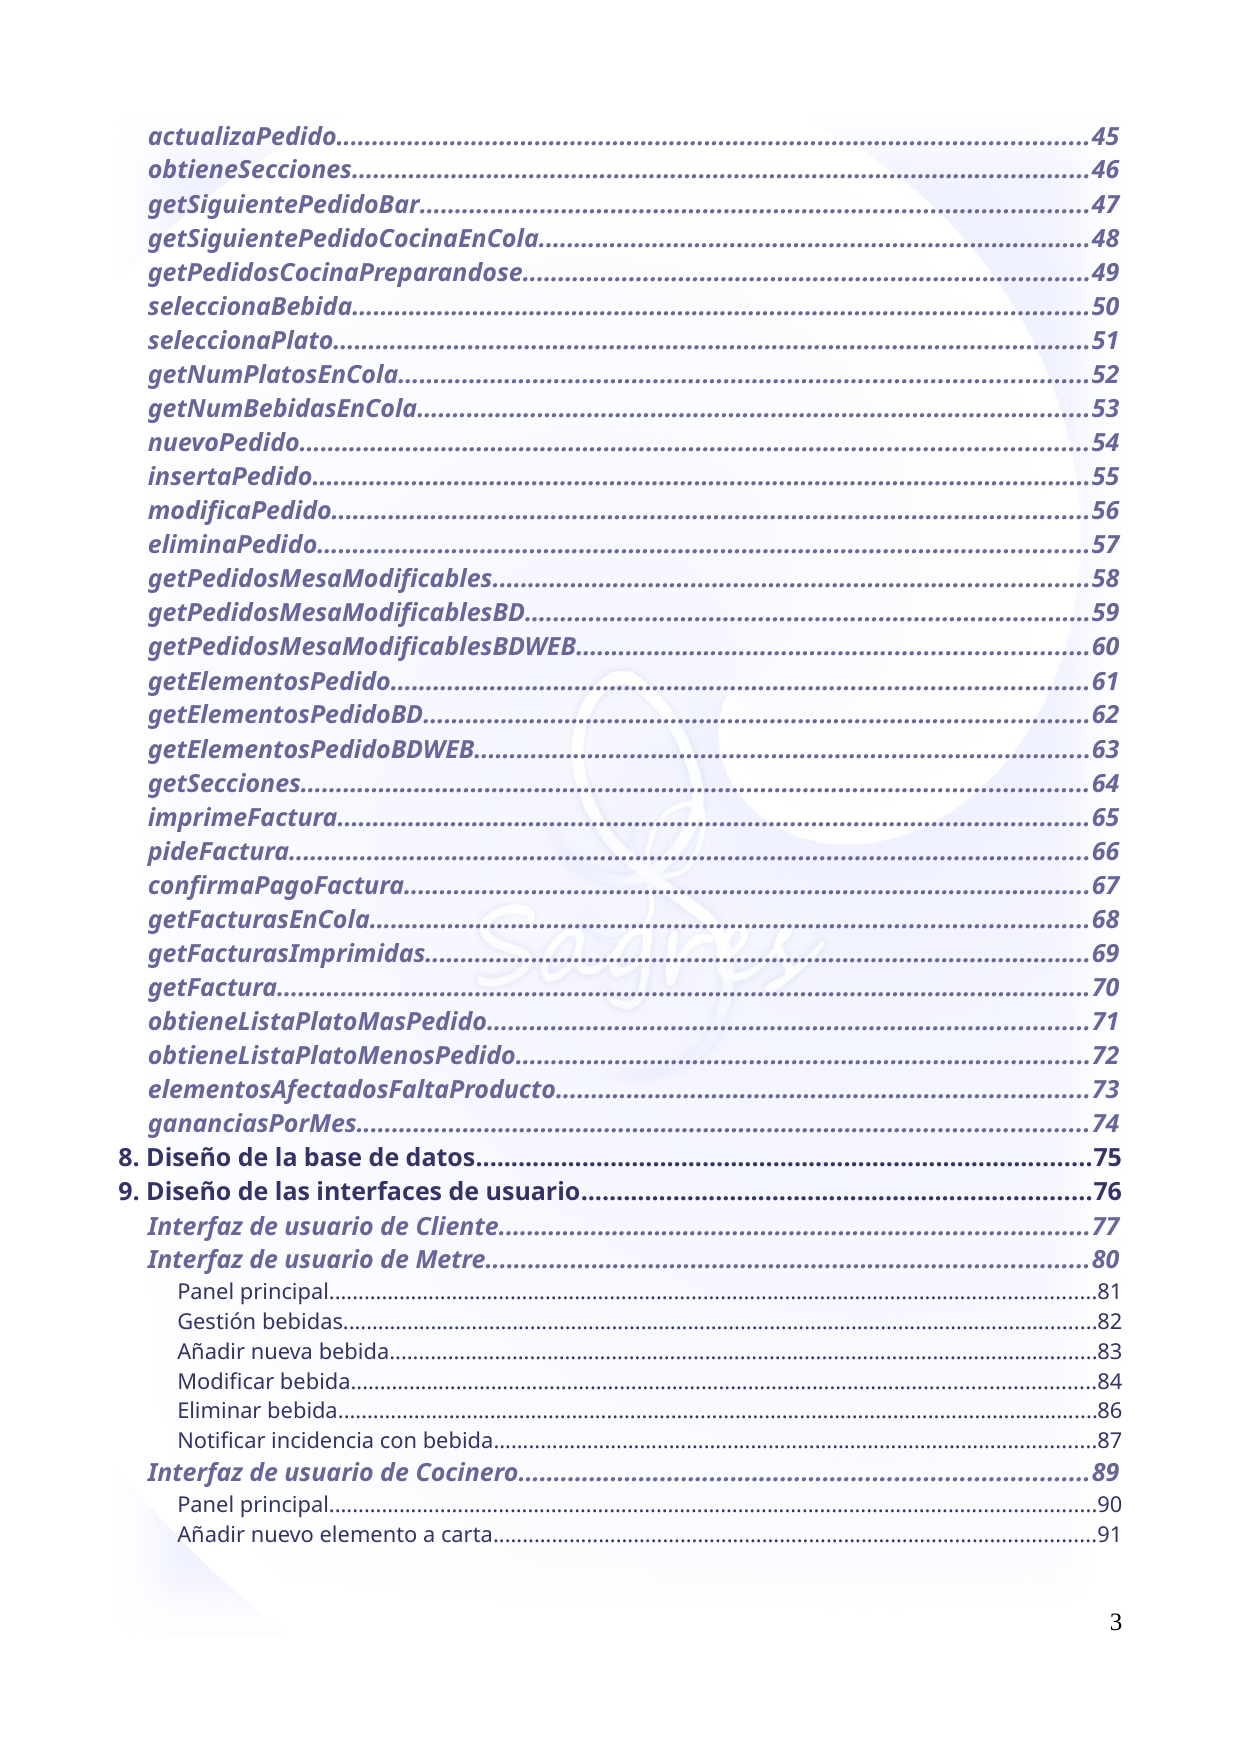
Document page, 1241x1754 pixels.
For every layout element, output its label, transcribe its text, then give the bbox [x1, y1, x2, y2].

text elementosAfectadosFaltaProducto 73 [148, 1072, 1122, 1106]
text gananciasPorMes 74 [148, 1106, 1122, 1140]
text getNumBebidasEnCola 53 [148, 391, 1122, 425]
text Interfaz de usuario de Cocinero 89 [148, 1455, 1122, 1489]
text getPedidosMesaModificables 58 [148, 561, 1122, 595]
text insertaPedido 55 [148, 459, 1122, 493]
text Añadir nueva bebida 83 [177, 1336, 1122, 1366]
text Panel principal 81 [177, 1276, 1122, 1306]
text Añadir nuevo elemento a carta 91 [177, 1519, 1122, 1549]
text obtieneListaPlatoMenosPedido 72 [148, 1038, 1122, 1072]
text getSiguientePedidoCocinaEnCola 48 [148, 220, 1122, 254]
picture [118, 118, 148, 1140]
text Eliminar bebida 86 [177, 1395, 1122, 1425]
text getNumPlatosEnCola 52 [148, 357, 1122, 391]
text actualizaPedido 45 [148, 118, 1122, 152]
text seleccionaPlato 51 [148, 322, 1122, 357]
text seleccionaBebida 50 [148, 288, 1122, 322]
text getElementosPedido 61 [148, 663, 1122, 697]
text Interfaz de usuario de Metre 80 [148, 1242, 1122, 1276]
text getPedidosMesaModificablesBDWEB 60 [148, 629, 1122, 663]
text getPedidosMesaModificablesBD 59 [148, 595, 1122, 629]
text getFacturasImprimidas 69 [148, 936, 1122, 970]
text getPedidosCocinaPreparandose 49 [148, 254, 1122, 288]
text eliminaPedido 57 [148, 527, 1122, 561]
text Modificar bebida 84 [177, 1366, 1122, 1395]
text imprimeFactura 65 [148, 799, 1122, 833]
text Interfaz de usuario de Cliente 77 [148, 1208, 1122, 1242]
text getElementosPedidoBDWEB 63 [148, 731, 1122, 765]
text getSecciones 64 [148, 765, 1122, 799]
text getFactura 70 [148, 970, 1122, 1004]
text Gestión bebidas 82 [177, 1306, 1122, 1336]
text 8. Diseño de la base de datos 75 [118, 1140, 1122, 1174]
text getElementosPedidoBD 62 [148, 697, 1122, 731]
picture [118, 1208, 1122, 1636]
text modificaPedido 56 [148, 493, 1122, 527]
text 9. Diseño de las interfaces de usuario 76 [118, 1174, 1122, 1208]
text obtieneListaPlatoMasPedido 71 [148, 1004, 1122, 1038]
text Panel principal 90 [177, 1489, 1122, 1519]
text pideFactura 66 [148, 833, 1122, 867]
text getSiguientePedidoBar 47 [148, 186, 1122, 220]
text confirmaPagoFactura 67 [148, 867, 1122, 902]
text nuevoPedido 54 [148, 425, 1122, 459]
text obtieneSecciones 46 [148, 152, 1122, 186]
text getFacturasEnCola 68 [148, 902, 1122, 936]
text Notificar incidencia con bebida 87 [177, 1425, 1122, 1455]
